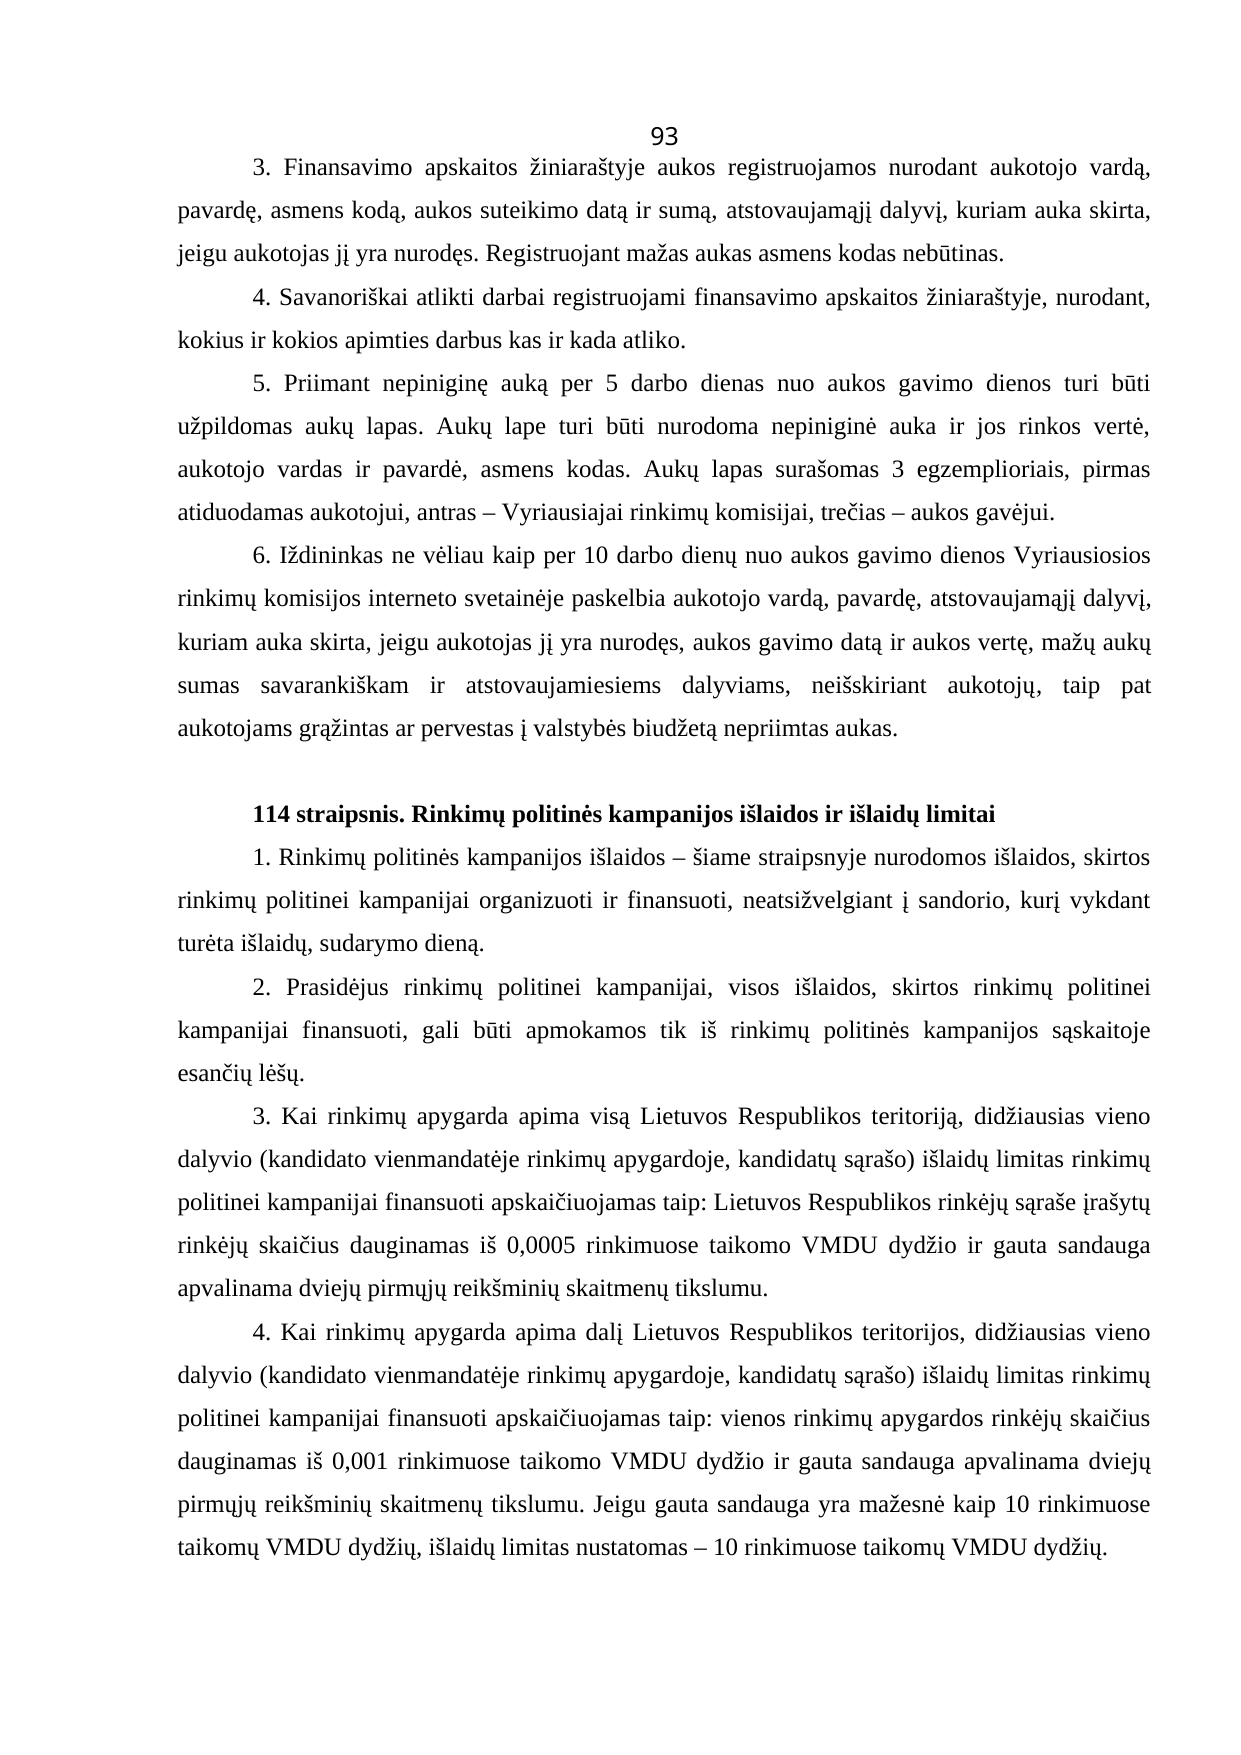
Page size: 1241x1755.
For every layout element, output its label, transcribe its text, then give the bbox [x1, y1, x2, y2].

text 3. Finansavimo apskaitos žiniaraštyje aukos registruojamos nurodant aukotojo vardą, pavardę, asmens kodą, aukos suteikimo datą ir sumą, atstovaujamąjį dalyvį, kuriam auka skirta, jeigu aukotojas jį yra nurodęs. Registruojant mažas aukas asmens kodas nebūtinas. [177, 152, 1152, 267]
text 5. Priimant nepiniginę auką per 5 darbo dienas nuo aukos gavimo dienos turi būti užpildomas aukų lapas. Aukų lape turi būti nurodoma nepiniginė auka ir jos rinkos vertė, aukotojo vardas ir pavardė, asmens kodas. Aukų lapas surašomas 3 egzemplioriais, pirmas atiduodamas aukotojui, antras – Vyriausiajai rinkimų komisijai, trečias – aukos gavėjui. [177, 368, 1152, 526]
text 3. Kai rinkimų apygarda apima visą Lietuvos Respublikos teritoriją, didžiausias vieno dalyvio (kandidato vienmandatėje rinkimų apygardoje, kandidatų sąrašo) išlaidų limitas rinkimų politinei kampanijai finansuoti apskaičiuojamas taip: Lietuvos Respublikos rinkėjų sąraše įrašytų rinkėjų skaičius dauginamas iš 0,0005 rinkimuose taikomo VMDU dydžio ir gauta sandauga apvalinama dviejų pirmųjų reikšminių skaitmenų tikslumu. [177, 1101, 1152, 1302]
text 1. Rinkimų politinės kampanijos išlaidos – šiame straipsnyje nurodomos išlaidos, skirtos rinkimų politinei kampanijai organizuoti ir finansuoti, neatsižvelgiant į sandorio, kurį vykdant turėta išlaidų, sudarymo dieną. [177, 842, 1152, 957]
text 6. Iždininkas ne vėliau kaip per 10 darbo dienų nuo aukos gavimo dienos Vyriausiosios rinkimų komisijos interneto svetainėje paskelbia aukotojo vardą, pavardę, atstovaujamąjį dalyvį, kuriam auka skirta, jeigu aukotojas jį yra nurodęs, aukos gavimo datą ir aukos vertę, mažų aukų sumas savarankiškam ir atstovaujamiesiems dalyviams, neišskiriant aukotojų, taip pat aukotojams grąžintas ar pervestas į valstybės biudžetą nepriimtas aukas. [177, 540, 1152, 742]
text 2. Prasidėjus rinkimų politinei kampanijai, visos išlaidos, skirtos rinkimų politinei kampanijai finansuoti, gali būti apmokamos tik iš rinkimų politinės kampanijos sąskaitoje esančių lėšų. [177, 972, 1152, 1087]
text 114 straipsnis. Rinkimų politinės kampanijos išlaidos ir išlaidų limitai [177, 799, 1152, 828]
text 4. Kai rinkimų apygarda apima dalį Lietuvos Respublikos teritorijos, didžiausias vieno dalyvio (kandidato vienmandatėje rinkimų apygardoje, kandidatų sąrašo) išlaidų limitas rinkimų politinei kampanijai finansuoti apskaičiuojamas taip: vienos rinkimų apygardos rinkėjų skaičius dauginamas iš 0,001 rinkimuose taikomo VMDU dydžio ir gauta sandauga apvalinama dviejų pirmųjų reikšminių skaitmenų tikslumu. Jeigu gauta sandauga yra mažesnė kaip 10 rinkimuose taikomų VMDU dydžių, išlaidų limitas nustatomas – 10 rinkimuose taikomų VMDU dydžių. [177, 1317, 1152, 1561]
text 4. Savanoriškai atlikti darbai registruojami finansavimo apskaitos žiniaraštyje, nurodant, kokius ir kokios apimties darbus kas ir kada atliko. [177, 282, 1152, 353]
